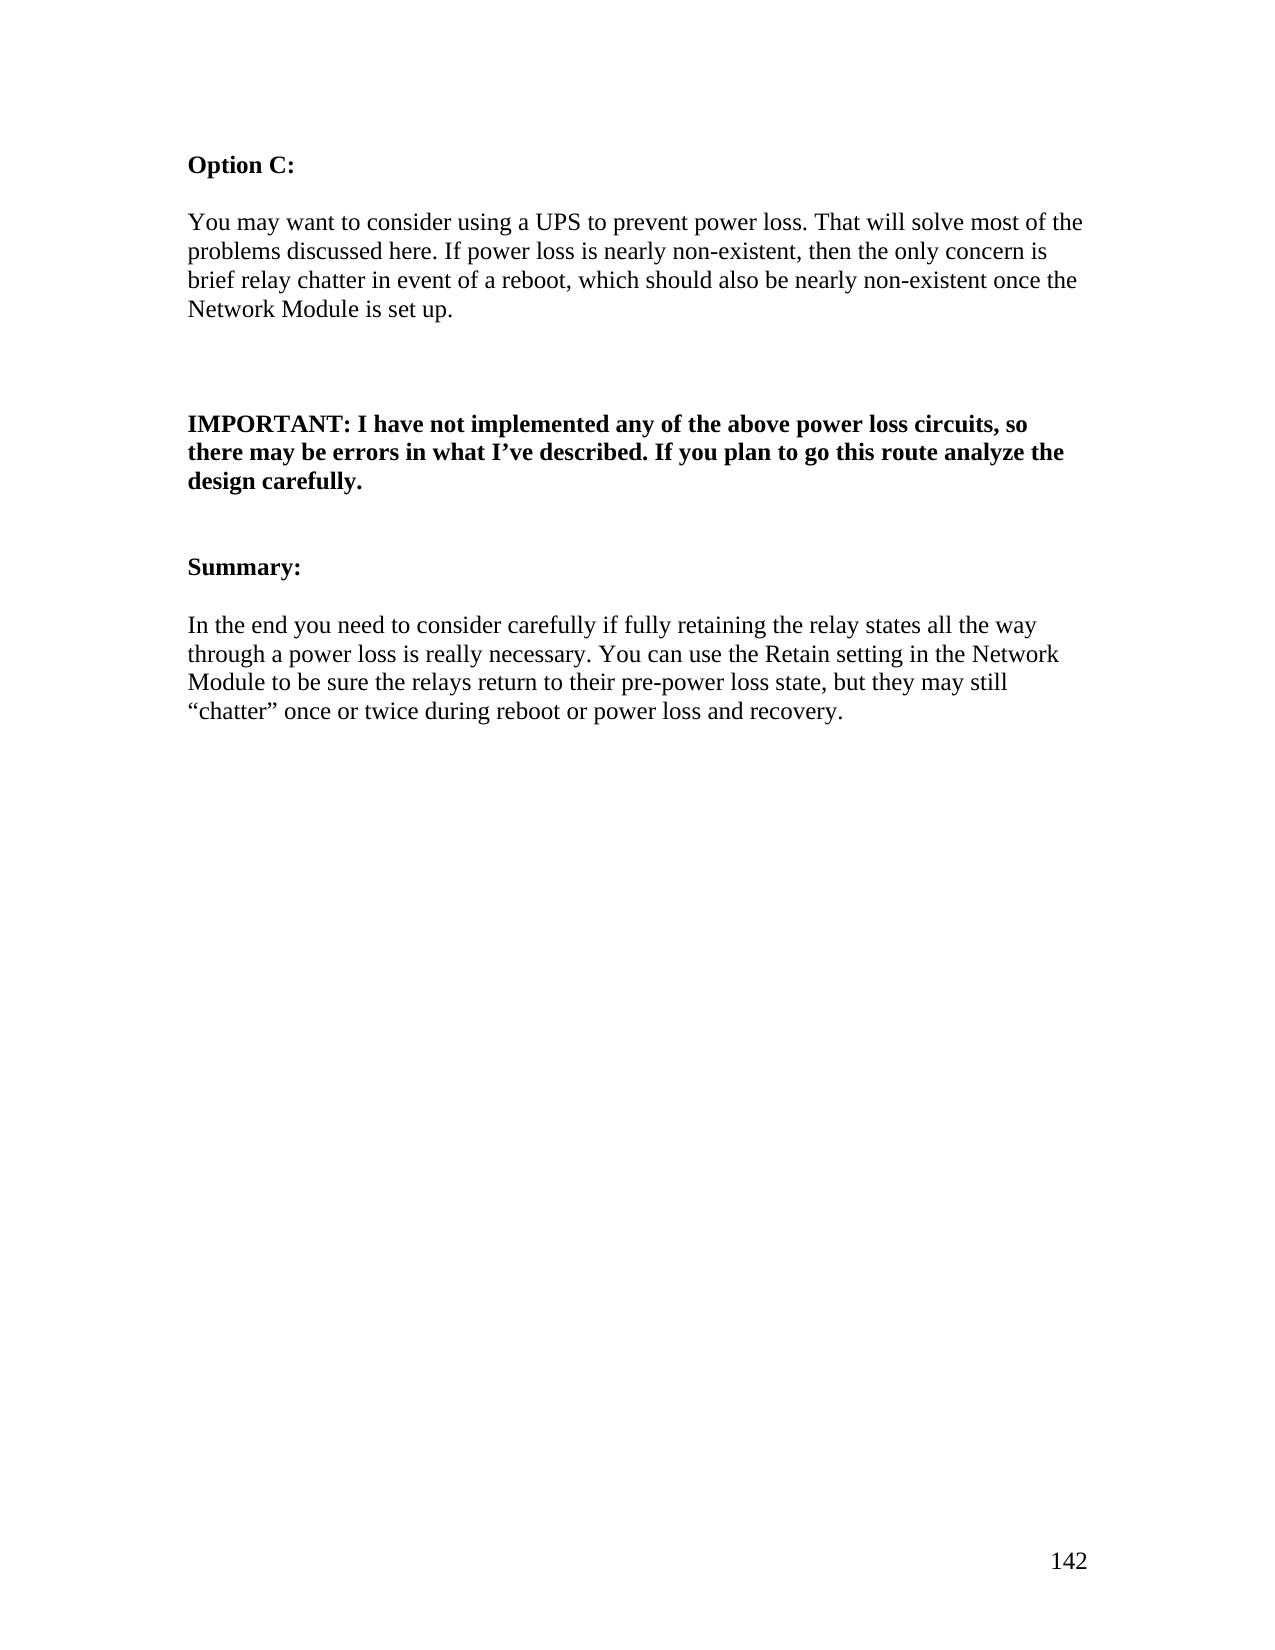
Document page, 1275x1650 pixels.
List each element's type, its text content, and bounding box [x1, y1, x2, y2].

text You may want to consider using a UPS to prevent power loss. That will solve most of the problems discussed here. If power loss is nearly non-existent, then the only concern is brief relay chatter in event of a reboot, which should also be nearly non-existent once the Network Module is set up. [187, 207, 1087, 322]
text In the end you need to consider carefully if fully retaining the relay states all the way through a power loss is really necessary. You can use the Retain setting in the Network Module to be sure the relays return to their pre-power loss state, but they may still “chatter” once or twice during reboot or power loss and recovery. [187, 610, 1087, 725]
text IMPORTANT: I have not implemented any of the above power loss circuits, so there may be errors in what I’ve described. If you plan to go this route analyze the design carefully. [187, 409, 1087, 495]
text Option C: [187, 150, 1087, 179]
text Summary: [187, 552, 1087, 581]
